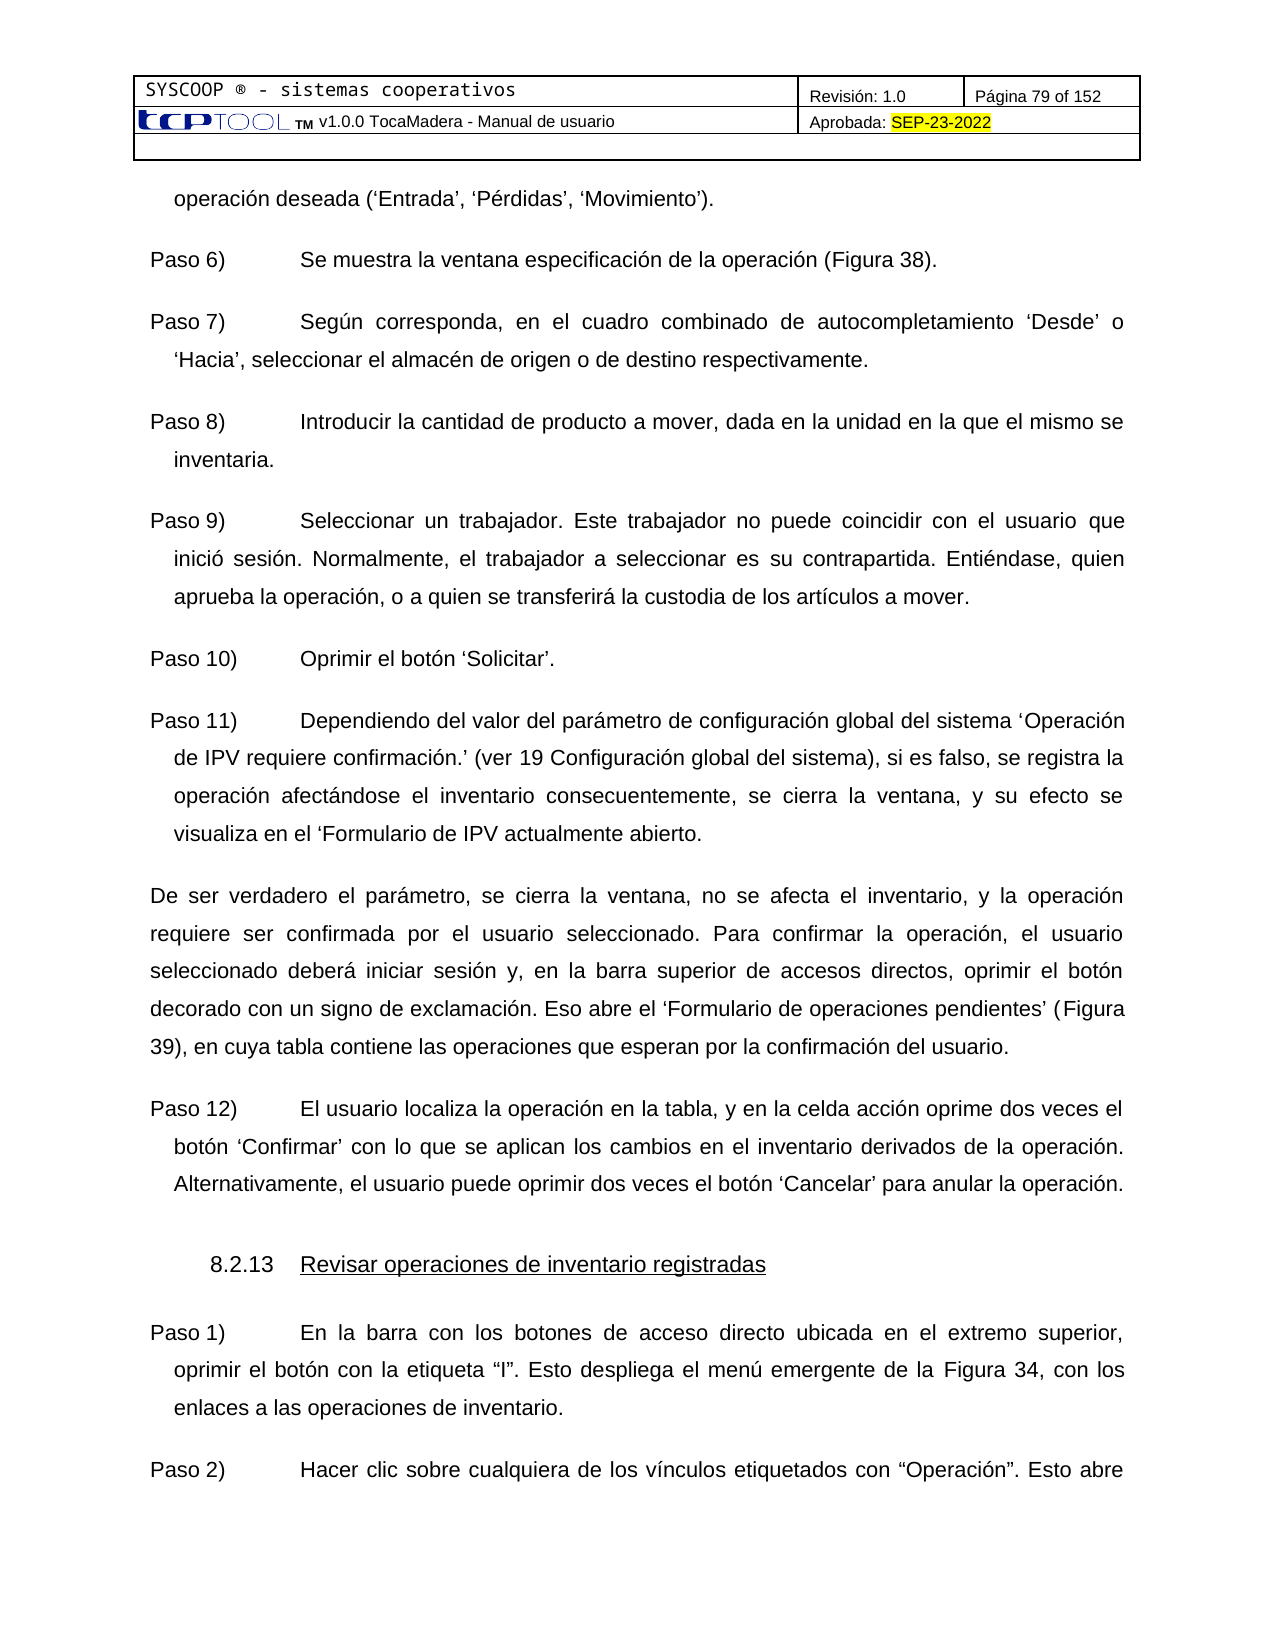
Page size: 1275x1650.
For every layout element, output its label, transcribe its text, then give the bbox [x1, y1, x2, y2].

list El usuario localiza la operación en la tabla, y en la celda acción oprime dos veces el botón ‘Confirmar’ con lo que se aplican los cambios en el inventario derivados de la operación. Alternativamente, el usuario puede oprimir dos veces el botón ‘Cancelar’ para anular la operación. [150, 1096, 1125, 1197]
list Dependiendo del valor del parámetro de configuración global del sistema ‘Operación de IPV requiere confirmación.’ (ver 19 Configuración global del sistema), si es falso, se registra la operación afectándose el inventario consecuentemente, se cierra la ventana, y su efecto se visualiza en el ‘Formulario de IPV actualmente abierto. [150, 707, 1125, 846]
list Según corresponda, en el cuadro combinado de autocompletamiento ‘Desde’ o ‘Hacia’, seleccionar el almacén de origen o de destino respectivamente. [150, 309, 1125, 372]
list operación deseada (‘Entrada’, ‘Pérdidas’, ‘Movimiento’). [150, 186, 1125, 211]
list Oprimir el botón ‘Solicitar’. [150, 646, 1125, 671]
list Introducir la cantidad de producto a mover, dada en la unidad en la que el mismo se inventaria. [150, 409, 1125, 472]
list Seleccionar un trabajador. Este trabajador no puede coincidir con el usuario que inició sesión. Normalmente, el trabajador a seleccionar es su contrapartida. Entiéndase, quien aprueba la operación, o a quien se transferirá la custodia de los artículos a mover. [150, 508, 1125, 609]
list En la barra con los botones de acceso directo ubicada en el extremo superior, oprimir el botón con la etiqueta “I”. Esto despliega el menú emergente de la Figura 34, con los enlaces a las operaciones de inventario. [150, 1319, 1125, 1420]
list Se muestra la ventana especificación de la operación (Figura 38). [150, 247, 1125, 273]
list Hacer clic sobre cualquiera de los vínculos etiquetados con “Operación”. Esto abre [150, 1457, 1125, 1482]
subtitle Revisar operaciones de inventario registradas [210, 1251, 1125, 1277]
picture [138, 110, 290, 130]
text De ser verdadero el parámetro, se cierra la ventana, no se afecta el inventario, y la operación requiere ser confirmada por el usuario seleccionado. Para confirmar la operación, el usuario seleccionado deberá iniciar sesión y, en la barra superior de accesos directos, oprimir el botón decorado con un signo de exclamación. Eso abre el ‘Formulario de operaciones pendientes’ (Figura 39), en cuya tabla contiene las operaciones que esperan por la confirmación del usuario. [150, 883, 1125, 1059]
